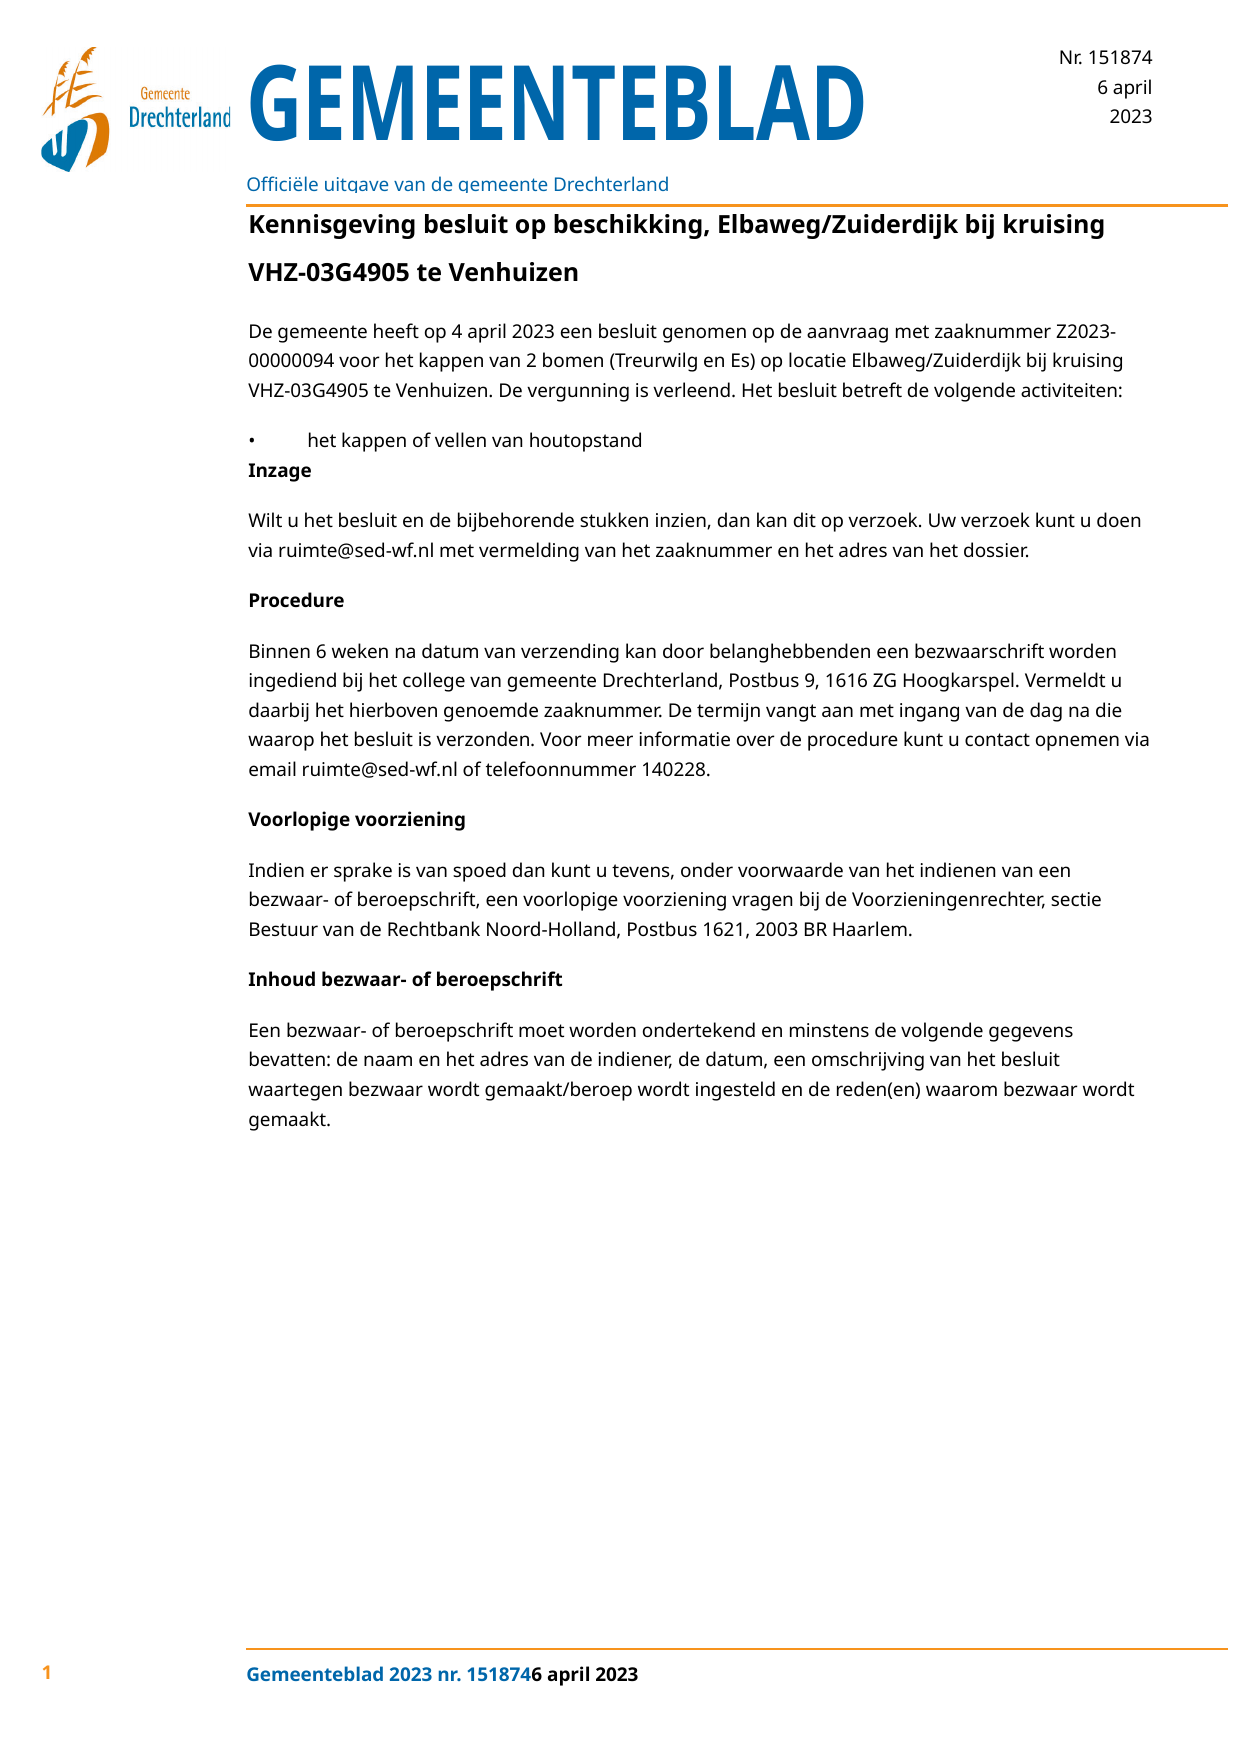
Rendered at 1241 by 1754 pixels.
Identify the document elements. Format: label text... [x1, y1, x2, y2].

text Inhoud bezwaar- of beroepschrift [248, 967, 1152, 992]
picture [41, 47, 231, 172]
text De gemeente heeft op 4 april 2023 een besluit genomen op de aanvraag met zaaknummer Z2023-00000094 voor het kappen van 2 bomen (Treurwilg en Es) op locatie Elbaweg/Zuiderdijk bij kruising VHZ-03G4905 te Venhuizen. De vergunning is verleend. Het besluit betreft de volgende activiteiten: [248, 318, 1152, 403]
text Kennisgeving besluit op beschikking, Elbaweg/Zuiderdijk bij kruising VHZ-03G4905 te Venhuizen [248, 207, 1152, 288]
text Inzage [248, 457, 1152, 483]
text Indien er sprake is van spoed dan kunt u tevens, onder voorwaarde van het indienen van een bezwaar- of beroepschrift, een voorlopige voorziening vragen bij de Voorzieningenrechter, sectie Bestuur van de Rechtbank Noord-Holland, Postbus 1621, 2003 BR Haarlem. [248, 857, 1152, 942]
picture [41, 158, 64, 172]
text Een bezwaar- of beroepschrift moet worden ondertekend en minstens de volgende gegevens bevatten: de naam en het adres van de indiener, de datum, een omschrijving van het besluit waartegen bezwaar wordt gemaakt/beroep wordt ingesteld en de reden(en) waarom bezwaar wordt gemaakt. [248, 1017, 1152, 1132]
text Wilt u het besluit en de bijbehorende stukken inzien, dan kan dit op verzoek. Uw verzoek kunt u doen via ruimte@sed-wf.nl met vermelding van het zaaknummer en het adres van het dossier. [248, 507, 1152, 563]
picture [226, 115, 231, 124]
text Procedure [248, 587, 1152, 613]
text Voorlopige voorziening [248, 807, 1152, 832]
text Binnen 6 weken na datum van verzending kan door belanghebbenden een bezwaarschrift worden ingediend bij het college van gemeente Drechterland, Postbus 9, 1616 ZG Hoogkarspel. Vermeldt u daarbij het hierboven genoemde zaaknummer. De termijn vangt aan met ingang van de dag na die waarop het besluit is verzonden. Voor meer informatie over de procedure kunt u contact opnemen via email ruimte@sed-wf.nl of telefoonnummer 140228. [248, 638, 1152, 782]
list het kappen of vellen van houtopstand [248, 427, 1152, 453]
